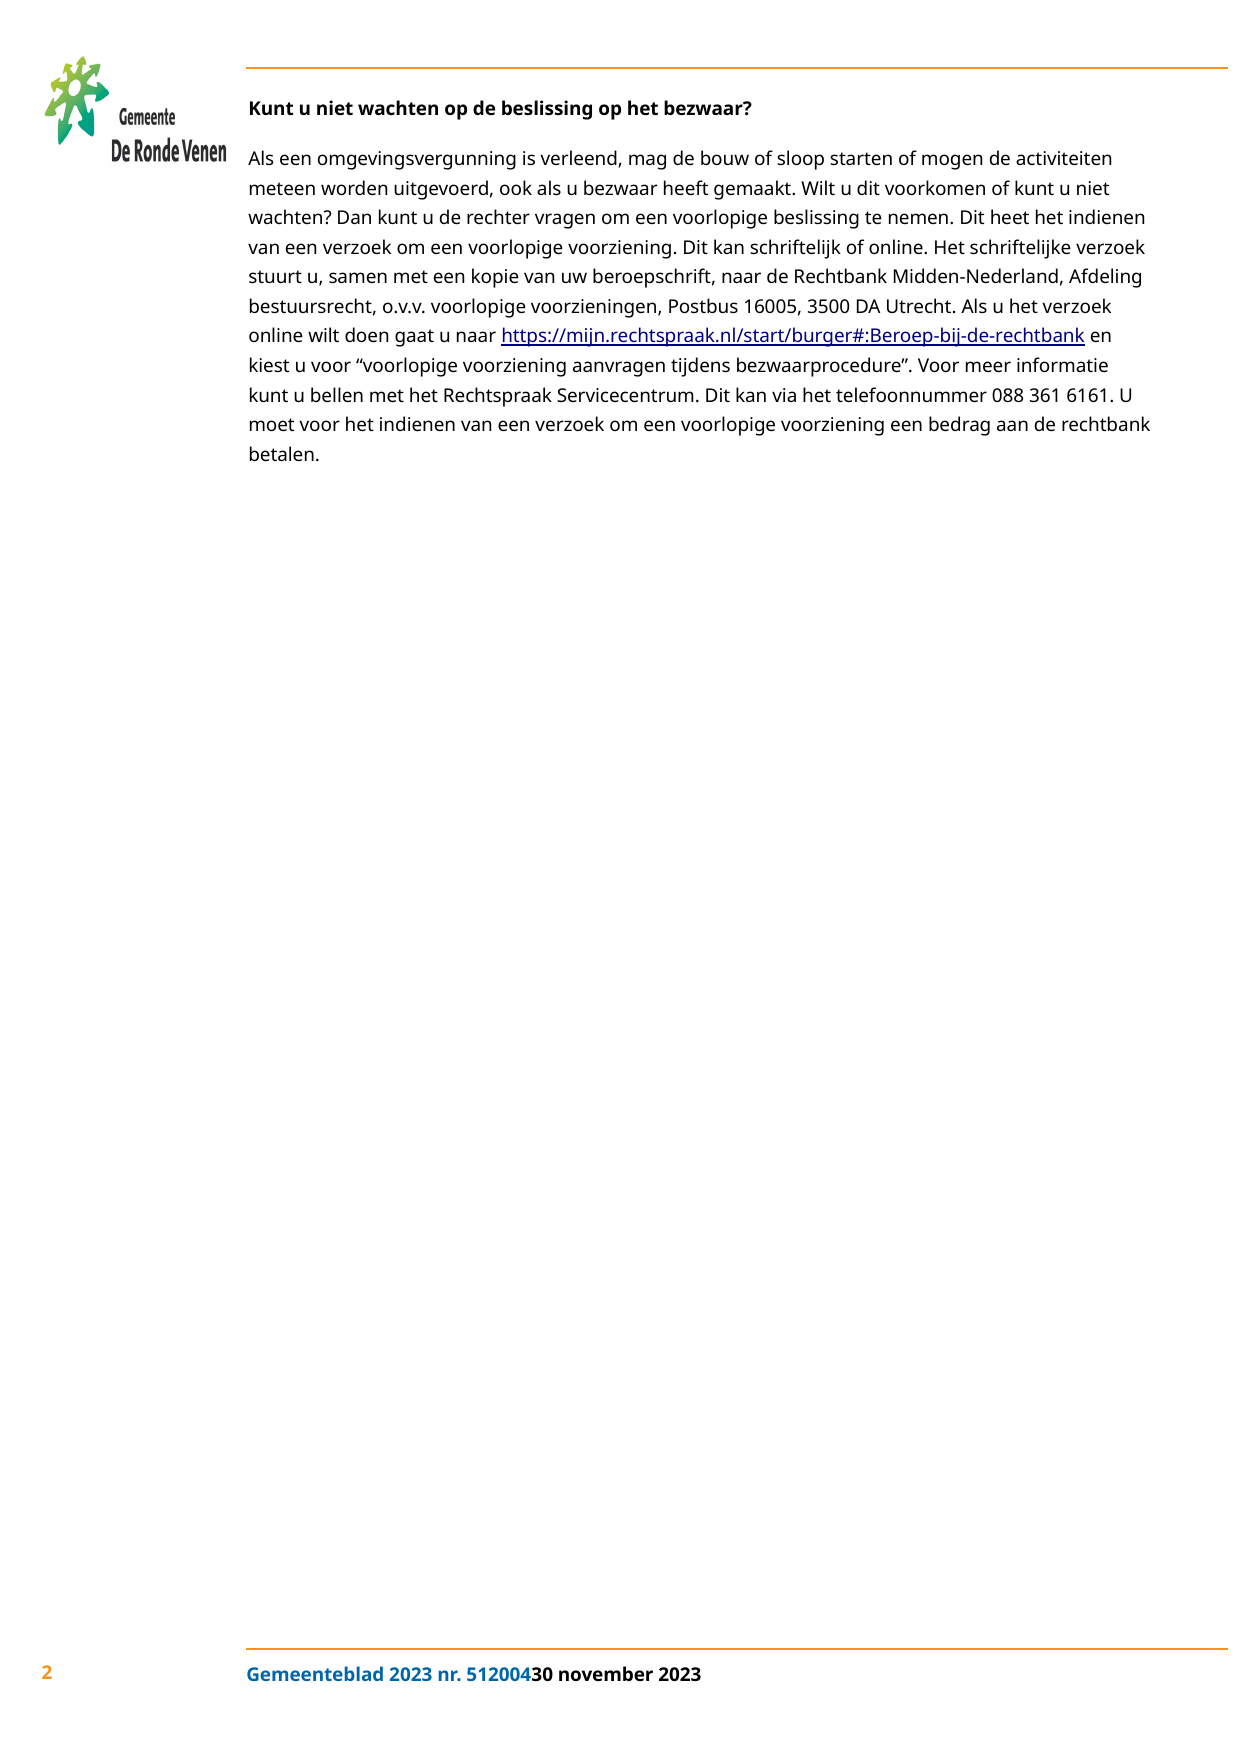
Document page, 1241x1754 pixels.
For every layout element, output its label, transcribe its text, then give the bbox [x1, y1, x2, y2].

text Kunt u niet wachten op de beslissing op het bezwaar? [248, 95, 1152, 121]
text Als een omgevingsvergunning is verleend, mag de bouw of sloop starten of mogen de activiteiten meteen worden uitgevoerd, ook als u bezwaar heeft gemaakt. Wilt u dit voorkomen of kunt u niet wachten? Dan kunt u de rechter vragen om een voorlopige beslissing te nemen. Dit heet het indienen van een verzoek om een voorlopige voorziening. Dit kan schriftelijk of online. Het schriftelijke verzoek stuurt u, samen met een kopie van uw beroepschrift, naar de Rechtbank Midden-Nederland, Afdeling bestuursrecht, o.v.v. voorlopige voorzieningen, Postbus 16005, 3500 DA Utrecht. Als u het verzoek online wilt doen gaat u naar https://mijn.rechtspraak.nl/start/burger#:Beroep-bij-de-rechtbank en kiest u voor “voorlopige voorziening aanvragen tijdens bezwaarprocedure”. Voor meer informatie kunt u bellen met het Rechtspraak Servicecentrum. Dit kan via het telefoonnummer 088 361 6161. U moet voor het indienen van een verzoek om een voorlopige voorziening een bedrag aan de rechtbank betalen. [248, 145, 1152, 467]
picture [41, 47, 231, 172]
